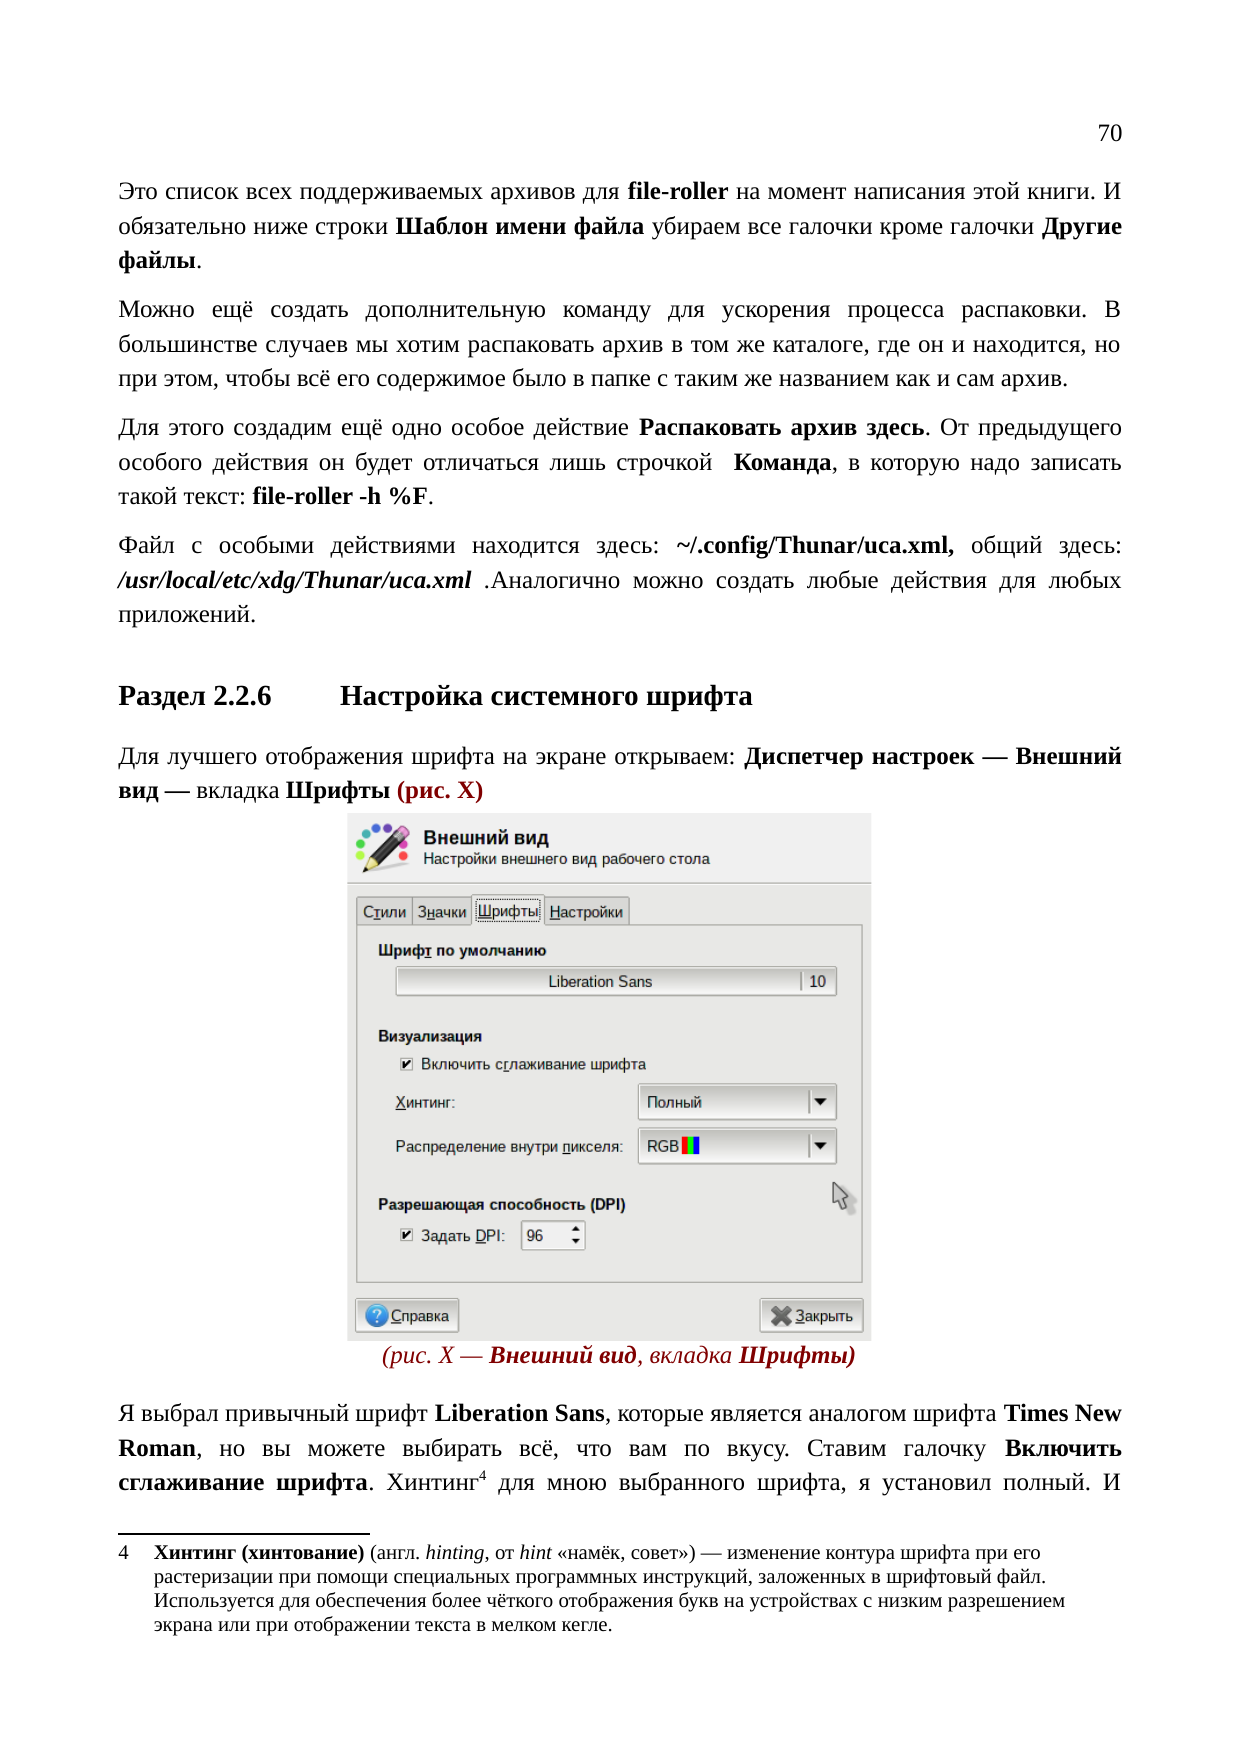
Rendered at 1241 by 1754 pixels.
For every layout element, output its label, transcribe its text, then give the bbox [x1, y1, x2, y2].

text Можно ещё создать дополнительную команду для ускорения процесса распаковки. В большинстве случаев мы хотим распаковать архив в том же каталоге, где он и находится, но при этом, чтобы всё его содержимое было в папке с таким же названием как и сам архив. [118, 294, 1122, 392]
text Файл с особыми действиями находится здесь: ~/.config/Thunar/uca.xml, общий здесь: /usr/local/etc/xdg/Thunar/uca.xml .Аналогично можно создать любые действия для любых приложений. [118, 530, 1122, 628]
text Для этого создадим ещё одно особое действие Распаковать архив здесь. От предыдущего особого действия он будет отличаться лишь строчкой Команда, в которую надо записать такой текст: file-roller -h %F. [118, 412, 1122, 510]
picture [347, 813, 872, 1341]
text Для лучшего отображения шрифта на экране открываем: Диспетчер настроек — Внешний вид — вкладка Шрифты (рис. Х) [118, 741, 1122, 804]
subtitle Настройка системного шрифта [118, 678, 1122, 711]
text Я выбрал привычный шрифт Liberation Sans, которые является аналогом шрифта Times New Roman, но вы можете выбирать всё, что вам по вкусу. Ставим галочку Включить сглаживание шрифта. Хинтинг для мною выбранного шрифта, я установил полный. И [118, 1398, 1122, 1496]
text (рис. Х — Внешний вид, вкладка Шрифты) [118, 1341, 1122, 1369]
text Это список всех поддерживаемых архивов для file-roller на момент написания этой книги. И обязательно ниже строки Шаблон имени файла убираем все галочки кроме галочки Другие файлы. [118, 176, 1122, 274]
text Хинтинг (хинтование) (англ. hinting, от hint «намёк, совет») — изменение контура шрифта при его растеризации при помощи специальных программных инструкций, заложенных в шрифтовый файл. Используется для обеспечения более чёткого отображения букв на устройствах с низким разрешением экрана или при отображении текста в мелком кегле. [118, 1539, 1122, 1636]
